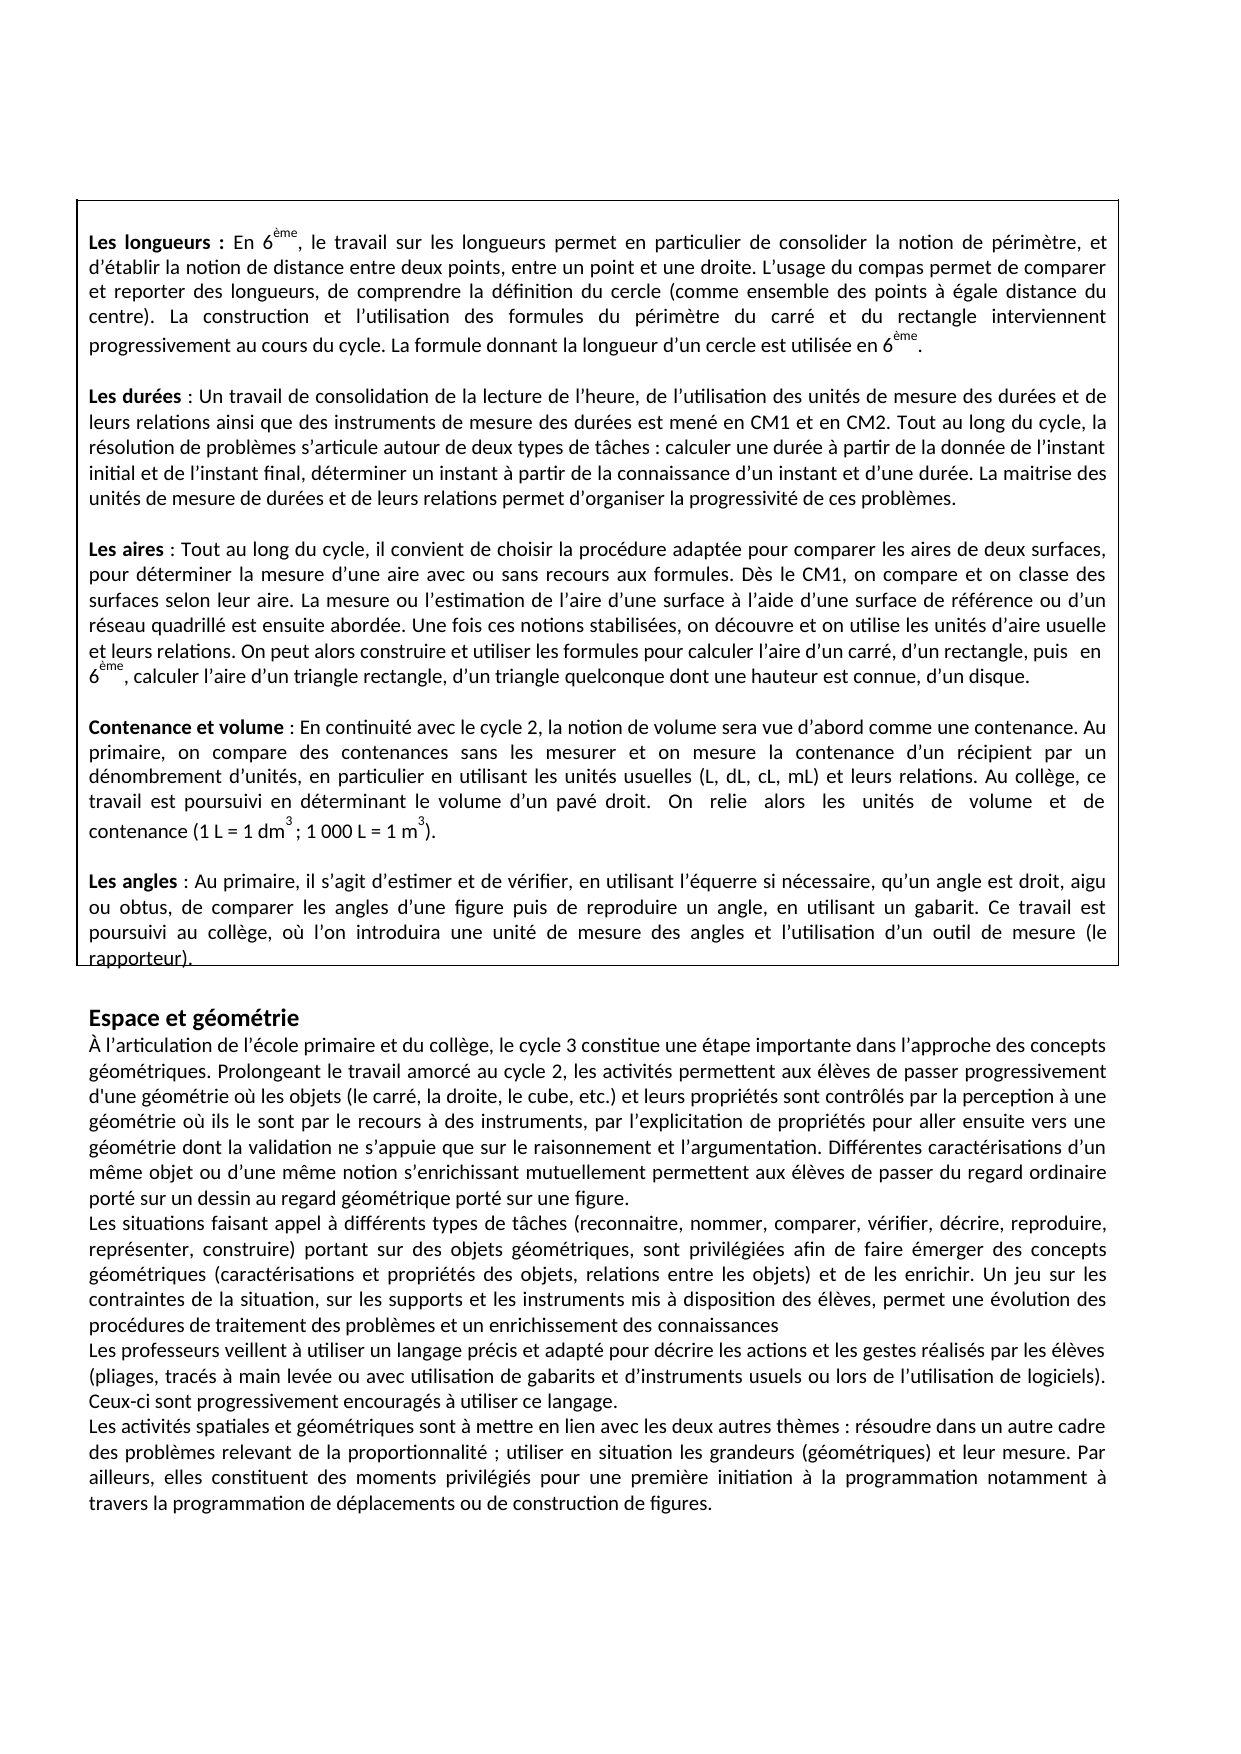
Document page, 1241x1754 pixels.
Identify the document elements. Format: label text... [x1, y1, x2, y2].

text Les situations faisant appel à différents types de tâches (reconnaitre, nommer, comparer, vérifier, décrire, reproduire, représenter, construire) portant sur des objets géométriques, sont privilégiées afin de faire émerger des concepts géométriques (caractérisations et propriétés des objets, relations entre les objets) et de les enrichir. Un jeu sur les contraintes de la situation, sur les supports et les instruments mis à disposition des élèves, permet une évolution des procédures de traitement des problèmes et un enrichissement des connaissances [89, 1210, 1109, 1337]
text Les activités spatiales et géométriques sont à mettre en lien avec les deux autres thèmes : résoudre dans un autre cadre des problèmes relevant de la proportionnalité ; utiliser en situation les grandeurs (géométriques) et leur mesure. Par ailleurs, elles constituent des moments privilégiés pour une première initiation à la programmation notamment à travers la programmation de déplacements ou de construction de figures. [89, 1414, 1108, 1515]
text Les durées : Un travail de consolidation de la lecture de l’heure, de l’utilisation des unités de mesure des durées et de leurs relations ainsi que des instruments de mesure des durées est mené en CM1 et en CM2. Tout au long du cycle, la résolution de problèmes s’articule autour de deux types de tâches : calculer une durée à partir de la donnée de l’instant initial et de l’instant final, déterminer un instant à partir de la connaissance d’un instant et d’une durée. La maitrise des unités de mesure de durées et de leurs relations permet d’organiser la progressivité de ces problèmes. [89, 383, 1108, 511]
text 6ème, calculer l’aire d’un triangle rectangle, d’un triangle quelconque dont une hauteur est connue, d’un disque. [89, 663, 1118, 688]
text Les longueurs : En 6ème, le travail sur les longueurs permet en particulier de consolider la notion de périmètre, et d’établir la notion de distance entre deux points, entre un point et une droite. L’usage du compas permet de comparer et reporter des longueurs, de comprendre la définition du cercle (comme ensemble des points à égale distance du centre). La construction et l’utilisation des formules du périmètre du carré et du rectangle interviennent progressivement au cours du cycle. La formule donnant la longueur d’un cercle est utilisée en 6ème. [89, 224, 1108, 358]
text Les professeurs veillent à utiliser un langage précis et adapté pour décrire les actions et les gestes réalisés par les élèves (pliages, tracés à main levée ou avec utilisation de gabarits et d’instruments usuels ou lors de l’utilisation de logiciels). Ceux-ci sont progressivement encouragés à utiliser ce langage. [89, 1337, 1108, 1414]
text À l’articulation de l’école primaire et du collège, le cycle 3 constitue une étape importante dans l’approche des concepts géométriques. Prolongeant le travail amorcé au cycle 2, les activités permettent aux élèves de passer progressivement d'une géométrie où les objets (le carré, la droite, le cube, etc.) et leurs propriétés sont contrôlés par la perception à une géométrie où ils le sont par le recours à des instruments, par l’explicitation de propriétés pour aller ensuite vers une géométrie dont la validation ne s’appuie que sur le raisonnement et l’argumentation. Différentes caractérisations d’un même objet ou d’une même notion s’enrichissant mutuellement permettent aux élèves de passer du regard ordinaire porté sur un dessin au regard géométrique porté sur une figure. [89, 1032, 1109, 1210]
text Contenance et volume : En continuité avec le cycle 2, la notion de volume sera vue d’abord comme une contenance. Au primaire, on compare des contenances sans les mesurer et on mesure la contenance d’un récipient par un dénombrement d’unités, en particulier en utilisant les unités usuelles (L, dL, cL, mL) et leurs relations. Au collège, ce travail est poursuivi en déterminant le volume d’un pavé droit. On relie alors les unités de volume et de contenance (1 L = 1 dm3 ; 1 000 L = 1 m3). [89, 714, 1109, 843]
text Les angles : Au primaire, il s’agit d’estimer et de vérifier, en utilisant l’équerre si nécessaire, qu’un angle est droit, aigu ou obtus, de comparer les angles d’une figure puis de reproduire un angle, en utilisant un gabarit. Ce travail est poursuivi au collège, où l’on introduira une unité de mesure des angles et l’utilisation d’un outil de mesure (le rapporteur). [89, 869, 1108, 965]
subtitle Espace et géométrie [89, 1002, 1132, 1032]
text Les aires : Tout au long du cycle, il convient de choisir la procédure adaptée pour comparer les aires de deux surfaces, pour déterminer la mesure d’une aire avec ou sans recours aux formules. Dès le CM1, on compare et on classe des surfaces selon leur aire. La mesure ou l’estimation de l’aire d’une surface à l’aide d’une surface de référence ou d’un réseau quadrillé est ensuite abordée. Une fois ces notions stabilisées, on découvre et on utilise les unités d’aire usuelle et leurs relations. On peut alors construire et utiliser les formules pour calculer l’aire d’un carré, d’un rectangle, puis en [89, 536, 1109, 663]
